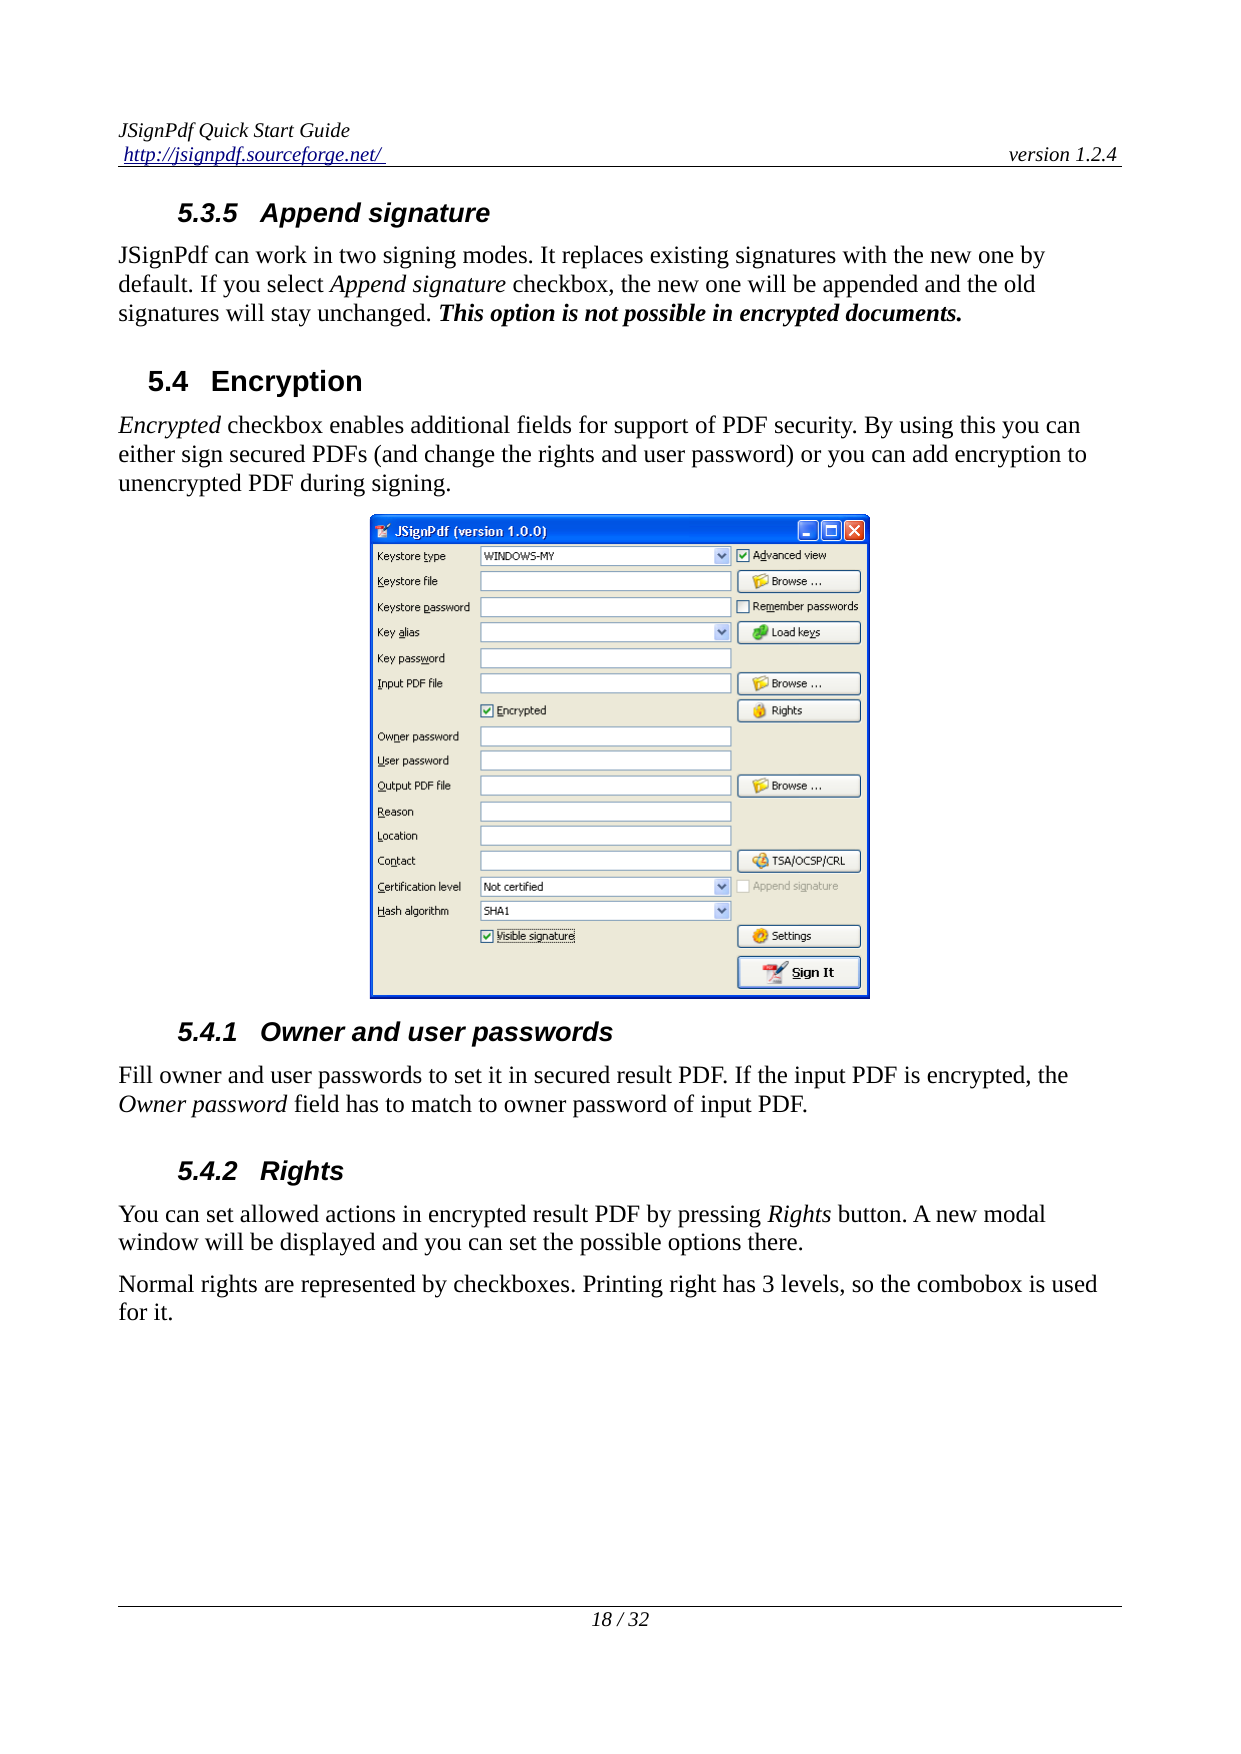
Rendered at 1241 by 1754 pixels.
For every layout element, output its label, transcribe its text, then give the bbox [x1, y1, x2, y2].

text JSignPdf can work in two signing modes. It replaces existing signatures with the new one by default. If you select Append signature checkbox, the new one will be appended and the old signatures will stay unchanged. This option is not possible in encrypted documents. [118, 241, 1122, 327]
subtitle Owner and user passwords [177, 999, 1122, 1047]
text Normal rights are represented by checkboxes. Printing right has 3 levels, so the combobox is used for it. [118, 1269, 1122, 1326]
subtitle Append signature [177, 197, 1122, 228]
subtitle Encryption [148, 364, 1116, 398]
text Encrypted checkbox enables additional fields for support of PDF security. By using this you can either sign secured PDFs (and change the rights and user password) or you can add encryption to unencrypted PDF during signing. [118, 410, 1122, 497]
text You can set allowed actions in encrypted result PDF by pressing Rights button. A new modal window will be displayed and you can set the possible options there. [118, 1199, 1122, 1256]
picture [369, 514, 870, 999]
subtitle Rights [177, 1155, 1122, 1186]
text Fill owner and user passwords to set it in secured result PDF. If the input PDF is encrypted, the Owner password field has to match to owner password of input PDF. [118, 1060, 1122, 1117]
